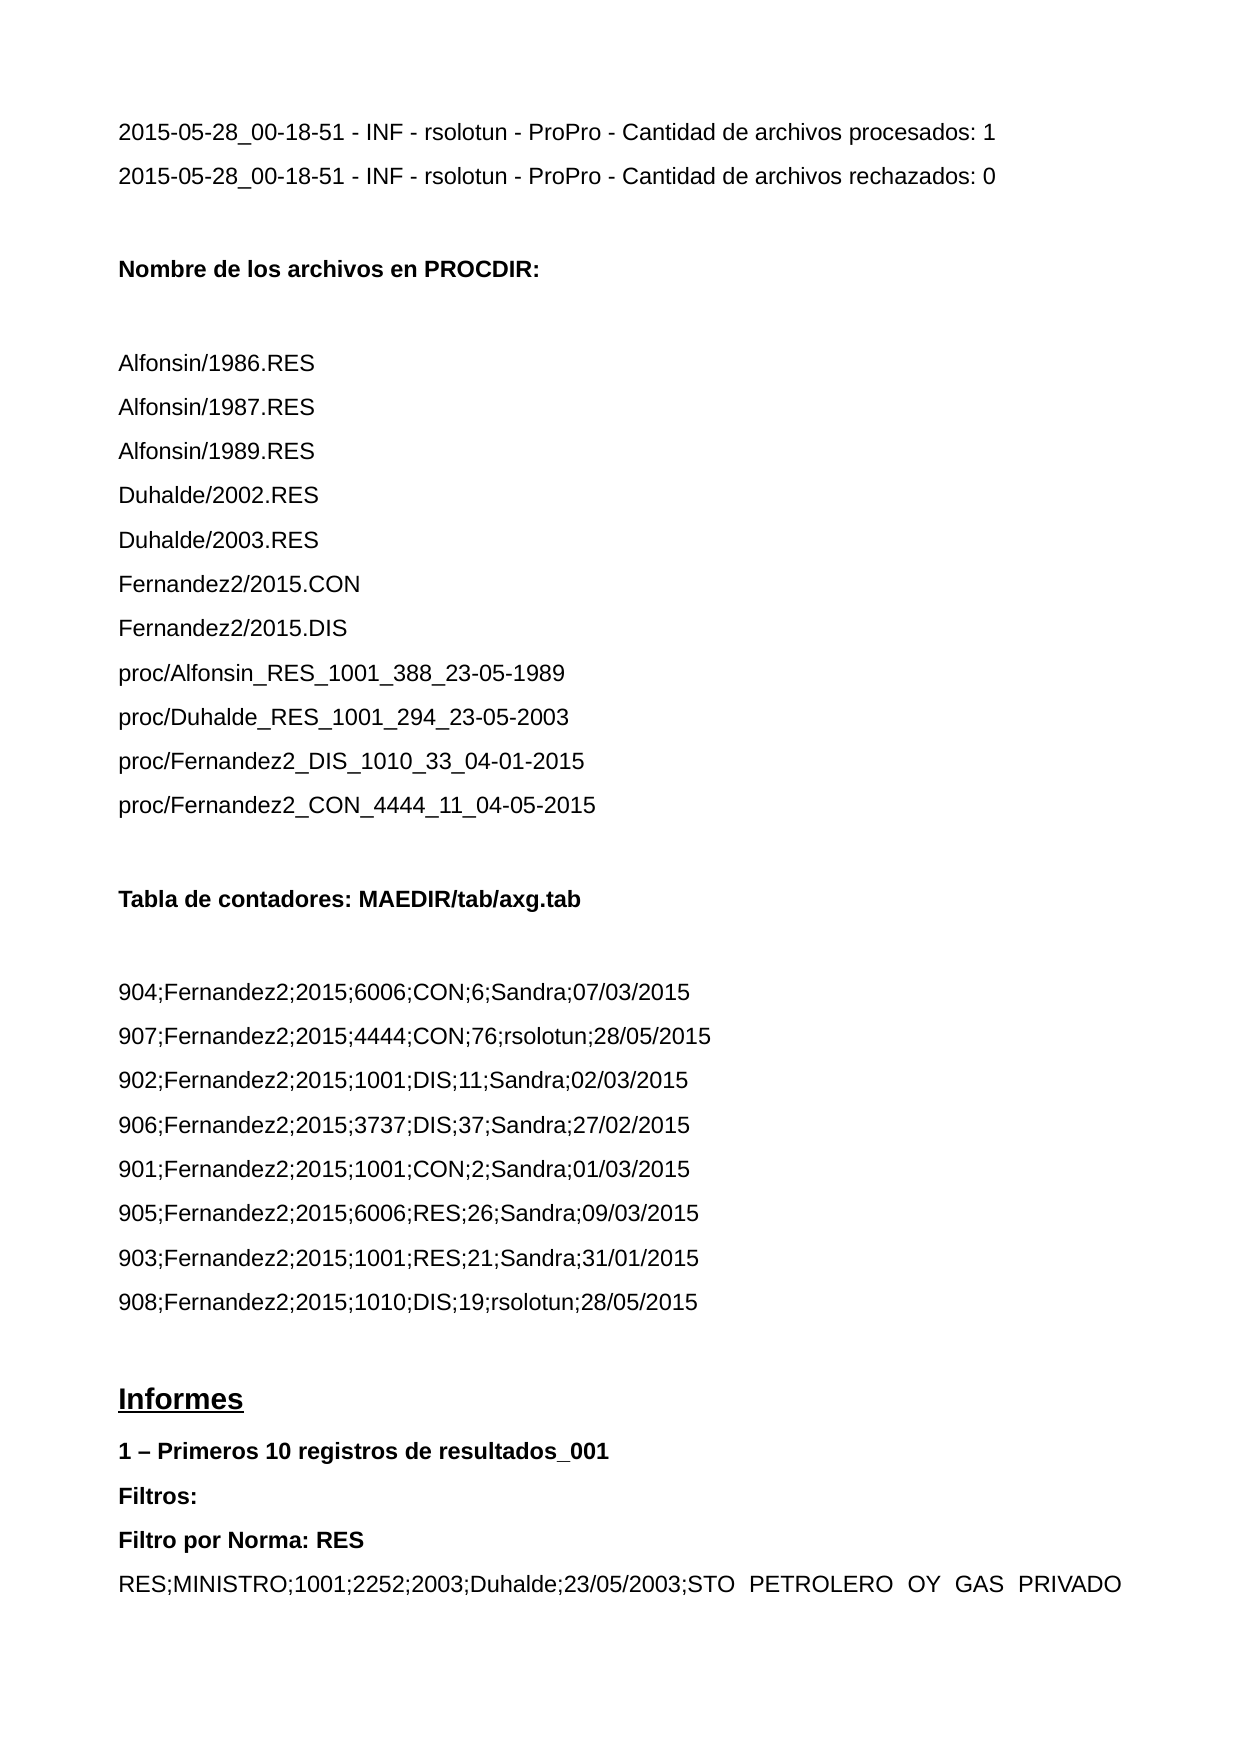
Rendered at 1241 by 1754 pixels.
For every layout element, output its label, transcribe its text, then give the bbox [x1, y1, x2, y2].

text Alfonsin/1987.RES [118, 393, 1122, 420]
text Tabla de contadores: MAEDIR/tab/axg.tab [118, 885, 1122, 912]
text Fernandez2/2015.DIS proc/Alfonsin_RES_1001_388_23-05-1989 [118, 615, 1122, 686]
text Alfonsin/1986.RES [118, 349, 1122, 376]
text 906;Fernandez2;2015;3737;DIS;37;Sandra;27/02/2015 [118, 1111, 1122, 1138]
text 1 – Primeros 10 registros de resultados_001 [118, 1438, 1122, 1465]
text 905;Fernandez2;2015;6006;RES;26;Sandra;09/03/2015 [118, 1200, 1122, 1227]
text 901;Fernandez2;2015;1001;CON;2;Sandra;01/03/2015 [118, 1156, 1122, 1182]
text Fernandez2/2015.CON [118, 570, 1122, 597]
text 907;Fernandez2;2015;4444;CON;76;rsolotun;28/05/2015 [118, 1023, 1122, 1049]
text Duhalde/2003.RES [118, 526, 1122, 553]
text 2015-05-28_00-18-51 - INF - rsolotun - ProPro - Cantidad de archivos procesados: 1 [118, 118, 1122, 145]
text Alfonsin/1989.RES [118, 438, 1122, 464]
text proc/Fernandez2_DIS_1010_33_04-01-2015 [118, 747, 1122, 774]
text Filtro por Norma: RES [118, 1526, 1122, 1553]
text 2015-05-28_00-18-51 - INF - rsolotun - ProPro - Cantidad de archivos rechazados: 0 [118, 162, 1122, 189]
text proc/Duhalde_RES_1001_294_23-05-2003 [118, 703, 1122, 730]
text 903;Fernandez2;2015;1001;RES;21;Sandra;31/01/2015 [118, 1244, 1122, 1271]
text Nombre de los archivos en PROCDIR: [118, 256, 1122, 283]
text Duhalde/2002.RES [118, 482, 1122, 509]
text Informes [118, 1382, 1122, 1416]
text 902;Fernandez2;2015;1001;DIS;11;Sandra;02/03/2015 [118, 1067, 1122, 1094]
text proc/Fernandez2_CON_4444_11_04-05-2015 [118, 792, 1122, 819]
text 908;Fernandez2;2015;1010;DIS;19;rsolotun;28/05/2015 [118, 1288, 1122, 1315]
text Filtros: [118, 1482, 1122, 1509]
text RES;MINISTRO;1001;2252;2003;Duhalde;23/05/2003;STO PETROLERO OY GAS PRIVADO [118, 1571, 1122, 1597]
text 904;Fernandez2;2015;6006;CON;6;Sandra;07/03/2015 [118, 978, 1122, 1005]
